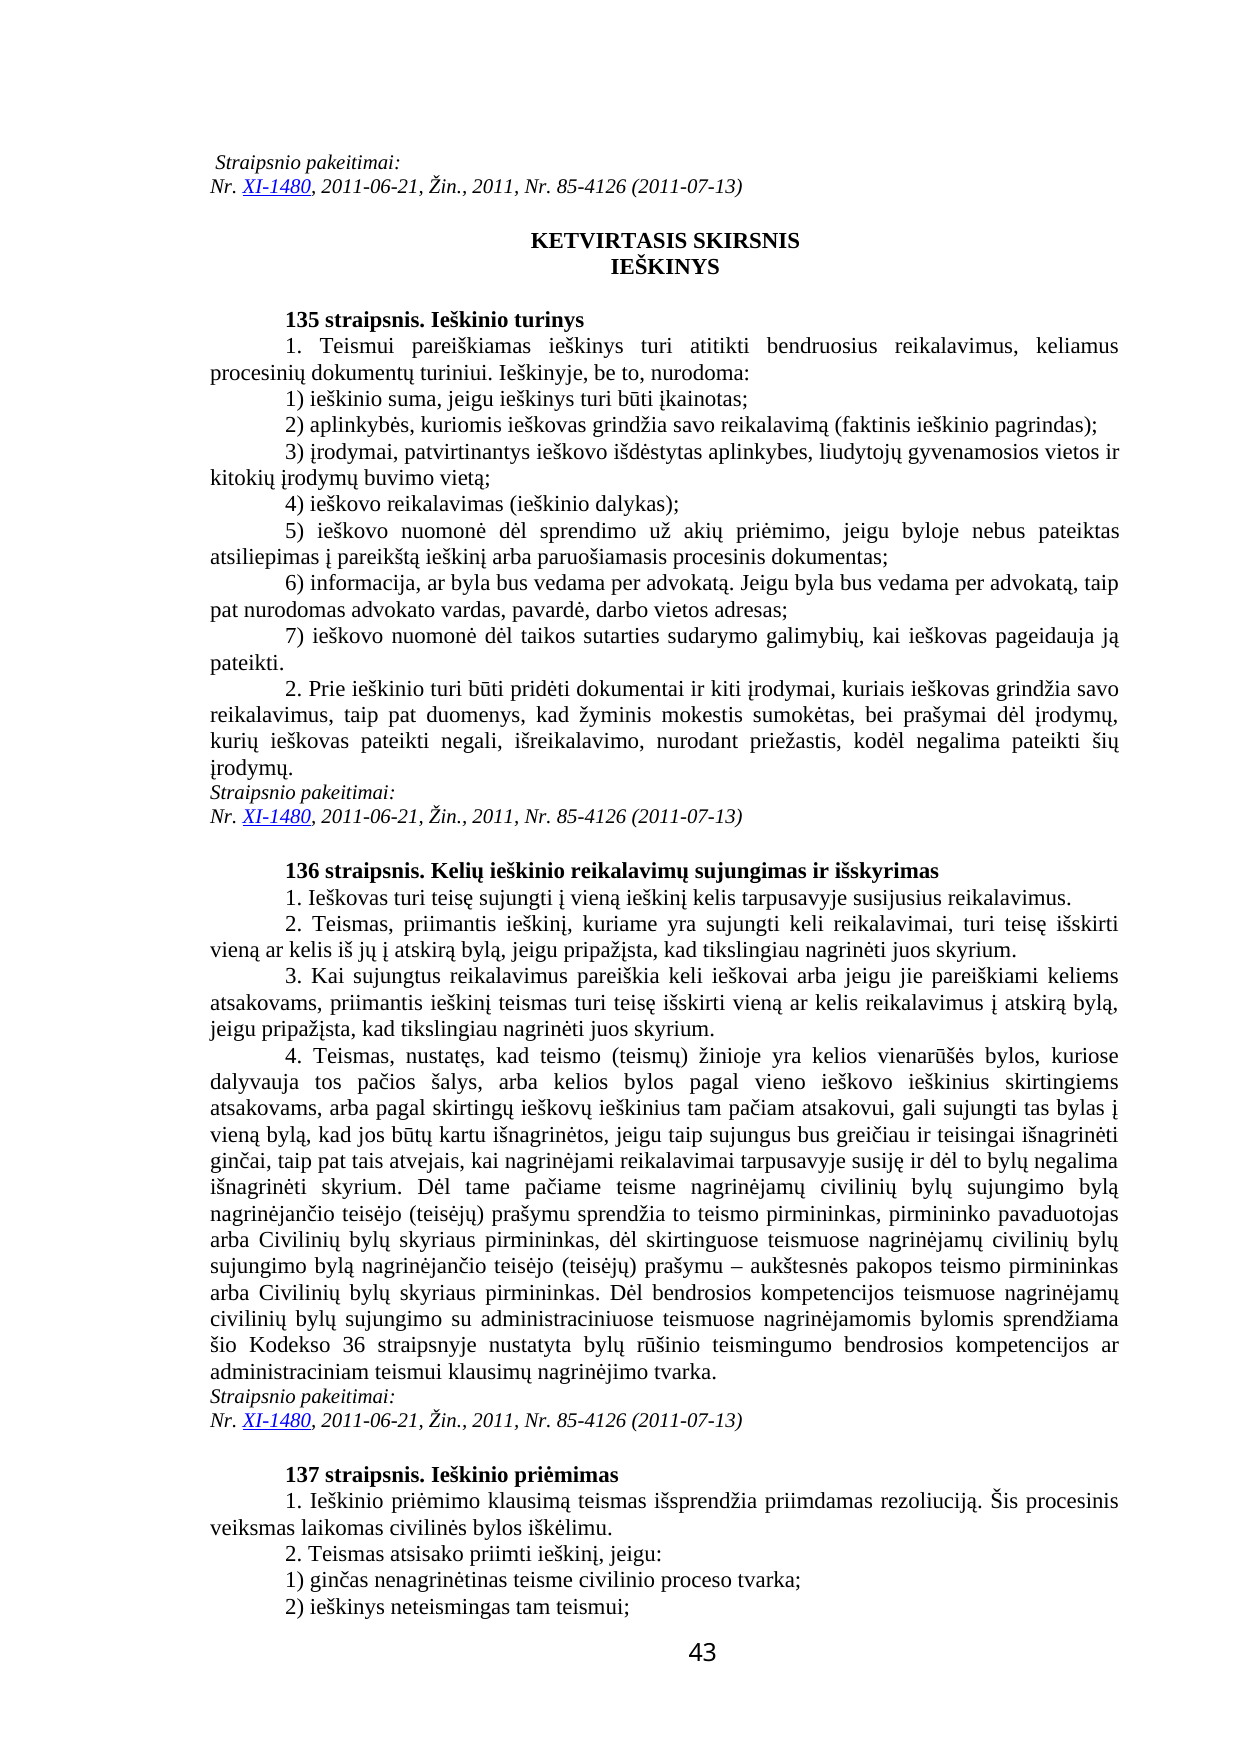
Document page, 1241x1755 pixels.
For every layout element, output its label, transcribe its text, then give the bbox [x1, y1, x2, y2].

text 7) ieškovo nuomonė dėl taikos sutarties sudarymo galimybių, kai ieškovas pageidauja ją pateikti. [210, 622, 1120, 675]
text 2. Prie ieškinio turi būti pridėti dokumentai ir kiti įrodymai, kuriais ieškovas grindžia savo reikalavimus, taip pat duomenys, kad žyminis mokestis sumokėtas, bei prašymai dėl įrodymų, kurių ieškovas pateikti negali, išreikalavimo, nurodant priežastis, kodėl negalima pateikti šių įrodymų. [210, 675, 1120, 780]
text 136 straipsnis. Kelių ieškinio reikalavimų sujungimas ir išskyrimas [210, 857, 1120, 883]
text 2) ieškinys neteismingas tam teismui; [210, 1593, 1120, 1619]
text 1) ieškinio suma, jeigu ieškinys turi būti įkainotas; [210, 385, 1120, 411]
text Straipsnio pakeitimai: [210, 150, 1120, 174]
text Straipsnio pakeitimai: [210, 780, 1120, 804]
text Straipsnio pakeitimai: [210, 1384, 1120, 1408]
text Nr. XI-1480, 2011-06-21, Žin., 2011, Nr. 85-4126 (2011-07-13) [210, 804, 1120, 828]
text 2. Teismas, priimantis ieškinį, kuriame yra sujungti keli reikalavimai, turi teisę išskirti vieną ar kelis iš jų į atskirą bylą, jeigu pripažįsta, kad tikslingiau nagrinėti juos skyrium. [210, 910, 1120, 963]
text 2. Teismas atsisako priimti ieškinį, jeigu: [210, 1540, 1120, 1567]
text 1) ginčas nenagrinėtinas teisme civilinio proceso tvarka; [210, 1567, 1120, 1593]
text 6) informacija, ar byla bus vedama per advokatą. Jeigu byla bus vedama per advokatą, taip pat nurodomas advokato vardas, pavardė, darbo vietos adresas; [210, 569, 1120, 622]
text Ieškinys [210, 253, 1120, 279]
text 3. Kai sujungtus reikalavimus pareiškia keli ieškovai arba jeigu jie pareiškiami keliems atsakovams, priimantis ieškinį teismas turi teisę išskirti vieną ar kelis reikalavimus į atskirą bylą, jeigu pripažįsta, kad tikslingiau nagrinėti juos skyrium. [210, 963, 1120, 1042]
text 5) ieškovo nuomonė dėl sprendimo už akių priėmimo, jeigu byloje nebus pateiktas atsiliepimas į pareikštą ieškinį arba paruošiamasis procesinis dokumentas; [210, 517, 1120, 569]
text 1. Teismui pareiškiamas ieškinys turi atitikti bendruosius reikalavimus, keliamus procesinių dokumentų turiniui. Ieškinyje, be to, nurodoma: [210, 332, 1120, 385]
text Nr. XI-1480, 2011-06-21, Žin., 2011, Nr. 85-4126 (2011-07-13) [210, 1408, 1120, 1432]
text Ketvirtasis skirsnis [210, 227, 1120, 253]
text 135 straipsnis. Ieškinio turinys [210, 306, 1120, 332]
text 1. Ieškinio priėmimo klausimą teismas išsprendžia priimdamas rezoliuciją. Šis procesinis veiksmas laikomas civilinės bylos iškėlimu. [210, 1487, 1120, 1540]
text 4. Teismas, nustatęs, kad teismo (teismų) žinioje yra kelios vienarūšės bylos, kuriose dalyvauja tos pačios šalys, arba kelios bylos pagal vieno ieškovo ieškinius skirtingiems atsakovams, arba pagal skirtingų ieškovų ieškinius tam pačiam atsakovui, gali sujungti tas bylas į vieną bylą, kad jos būtų kartu išnagrinėtos, jeigu taip sujungus bus greičiau ir teisingai išnagrinėti ginčai, taip pat tais atvejais, kai nagrinėjami reikalavimai tarpusavyje susiję ir dėl to bylų negalima išnagrinėti skyrium. Dėl tame pačiame teisme nagrinėjamų civilinių bylų sujungimo bylą nagrinėjančio teisėjo (teisėjų) prašymu sprendžia to teismo pirmininkas, pirmininko pavaduotojas arba Civilinių bylų skyriaus pirmininkas, dėl skirtinguose teismuose nagrinėjamų civilinių bylų sujungimo bylą nagrinėjančio teisėjo (teisėjų) prašymu – aukštesnės pakopos teismo pirmininkas arba Civilinių bylų skyriaus pirmininkas. Dėl bendrosios kompetencijos teismuose nagrinėjamų civilinių bylų sujungimo su administraciniuose teismuose nagrinėjamomis bylomis sprendžiama šio Kodekso 36 straipsnyje nustatyta bylų rūšinio teismingumo bendrosios kompetencijos ar administraciniam teismui klausimų nagrinėjimo tvarka. [210, 1042, 1120, 1384]
text Nr. XI-1480, 2011-06-21, Žin., 2011, Nr. 85-4126 (2011-07-13) [210, 174, 1120, 198]
text 1. Ieškovas turi teisę sujungti į vieną ieškinį kelis tarpusavyje susijusius reikalavimus. [210, 883, 1120, 910]
text 4) ieškovo reikalavimas (ieškinio dalykas); [210, 490, 1120, 517]
text 137 straipsnis. Ieškinio priėmimas [210, 1461, 1120, 1487]
text 3) įrodymai, patvirtinantys ieškovo išdėstytas aplinkybes, liudytojų gyvenamosios vietos ir kitokių įrodymų buvimo vietą; [210, 438, 1120, 490]
text 2) aplinkybės, kuriomis ieškovas grindžia savo reikalavimą (faktinis ieškinio pagrindas); [210, 411, 1120, 438]
